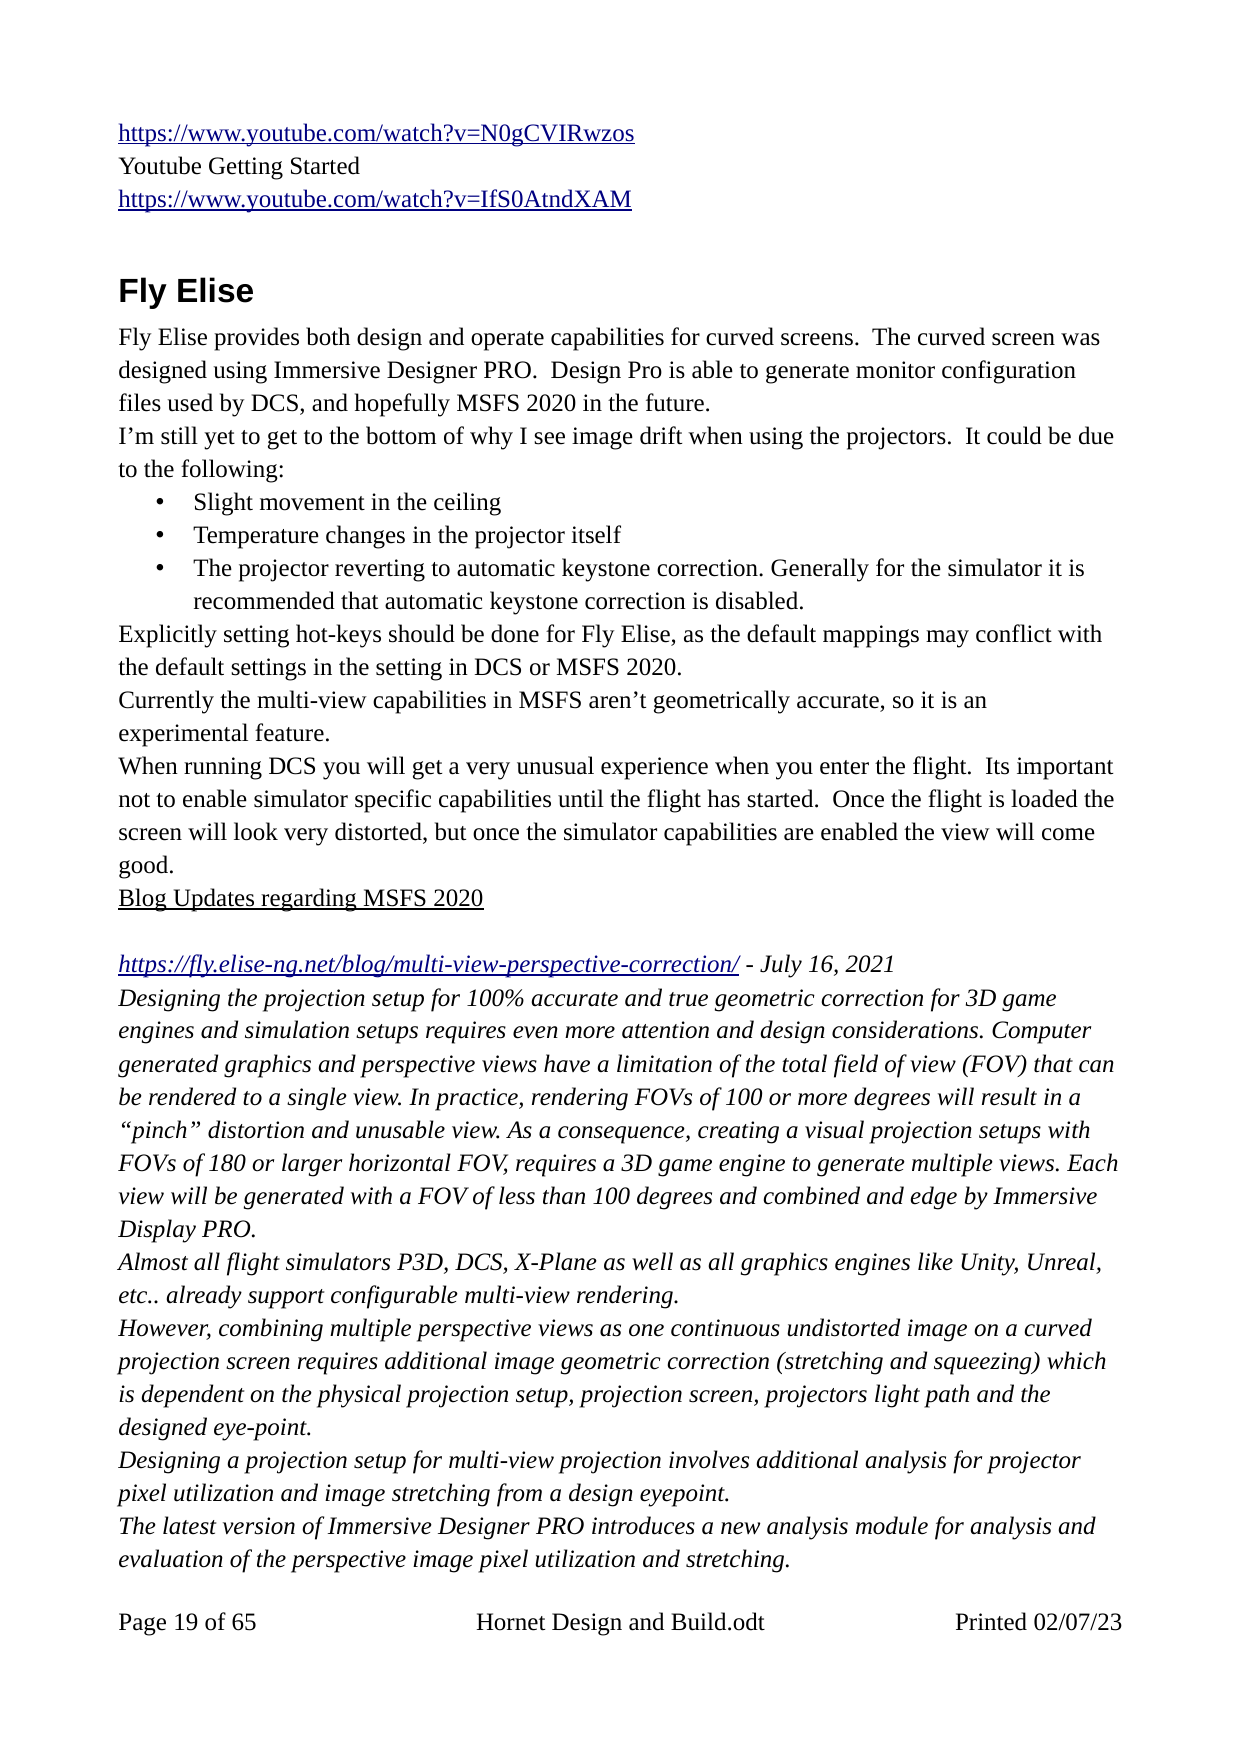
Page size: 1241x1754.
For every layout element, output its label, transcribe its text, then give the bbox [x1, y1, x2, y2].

text Explicitly setting hot-keys should be done for Fly Elise, as the default mappings may conflict with the default settings in the setting in DCS or MSFS 2020. [118, 619, 1122, 681]
text When running DCS you will get a very unusual experience when you enter the flight. Its important not to enable simulator specific capabilities until the flight has started. Once the flight is loaded the screen will look very distorted, but once the simulator capabilities are enabled the view will come good. [118, 751, 1122, 879]
text Currently the multi-view capabilities in MSFS aren’t geometrically accurate, so it is an experimental feature. [118, 685, 1122, 747]
list Temperature changes in the projector itself [156, 520, 1122, 549]
text Fly Elise provides both design and operate capabilities for curved screens. The curved screen was designed using Immersive Designer PRO. Design Pro is able to generate monitor configuration files used by DCS, and hopefully MSFS 2020 in the future. [118, 322, 1122, 417]
text Almost all flight simulators P3D, DCS, X-Plane as well as all graphics engines like Unity, Unreal, etc.. already support configurable multi-view rendering. [118, 1247, 1122, 1308]
list The projector reverting to automatic keystone correction. Generally for the simulator it is recommended that automatic keystone correction is disabled. [156, 553, 1122, 615]
text Youtube Getting Started [118, 151, 1122, 180]
text I’m still yet to get to the bottom of why I see image drift when using the projectors. It could be due to the following: [118, 421, 1122, 483]
text However, combining multiple perspective views as one continuous undistorted image on a curved projection screen requires additional image geometric correction (stretching and squeezing) which is dependent on the physical projection setup, projection screen, projectors light path and the designed eye-point. [118, 1313, 1122, 1441]
text Designing the projection setup for 100% accurate and true geometric correction for 3D game engines and simulation setups requires even more attention and design considerations. Computer generated graphics and perspective views have a limitation of the total field of view (FOV) that can be rendered to a single view. In practice, rendering FOVs of 100 or more degrees will result in a “pinch” distortion and unusable view. As a consequence, creating a visual projection setups with FOVs of 180 or larger horizontal FOV, requires a 3D game engine to generate multiple views. Each view will be generated with a FOV of less than 100 degrees and combined and edge by Immersive Display PRO. [118, 983, 1122, 1242]
text https://fly.elise-ng.net/blog/multi-view-perspective-correction/ - July 16, 2021 [118, 949, 1122, 978]
list Slight movement in the ceiling [156, 487, 1122, 516]
text https://www.youtube.com/watch?v=IfS0AtndXAM [118, 184, 1122, 213]
text The latest version of Immersive Designer PRO introduces a new analysis module for analysis and evaluation of the perspective image pixel utilization and stretching. [118, 1511, 1122, 1573]
text Blog Updates regarding MSFS 2020 [118, 883, 1122, 912]
text Designing a projection setup for multi-view projection involves additional analysis for projector pixel utilization and image stretching from a design eyepoint. [118, 1445, 1122, 1507]
subtitle Fly Elise [118, 271, 1122, 310]
text https://www.youtube.com/watch?v=N0gCVIRwzos [118, 118, 1122, 147]
